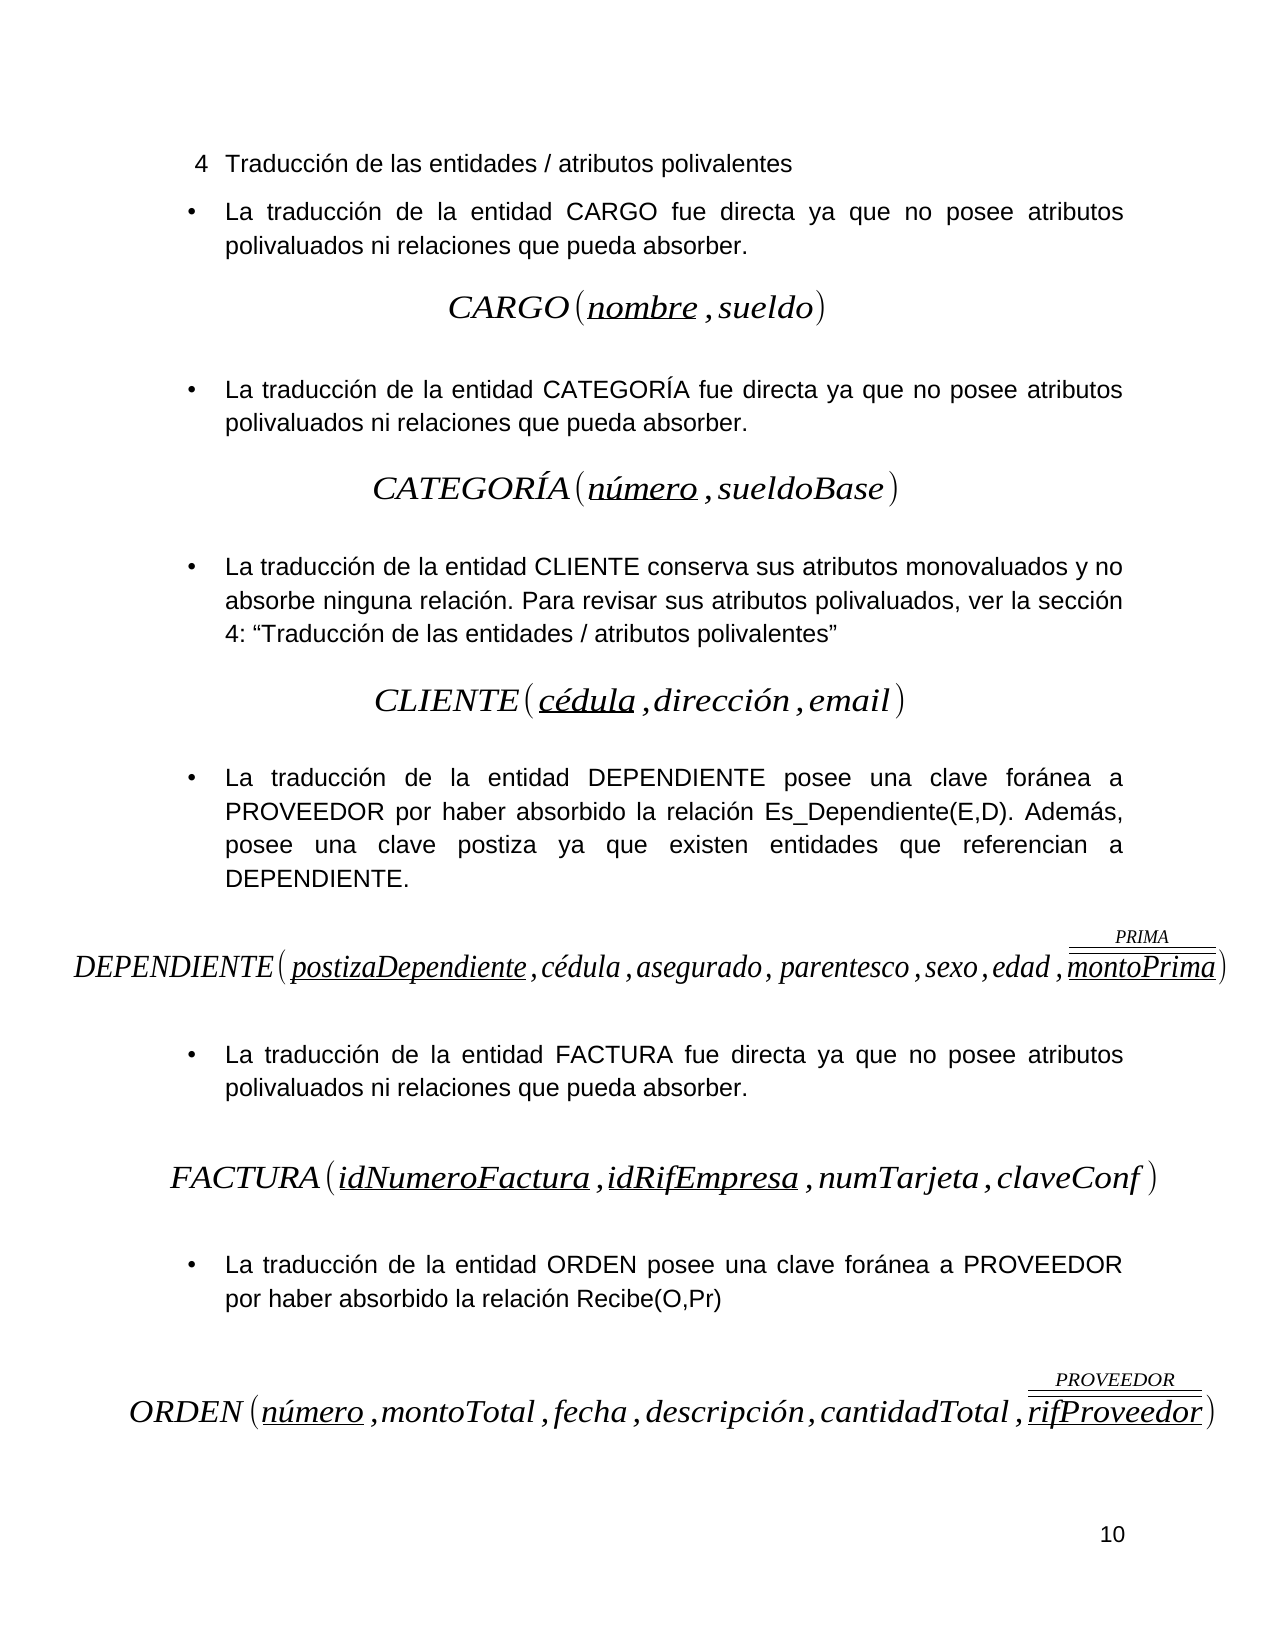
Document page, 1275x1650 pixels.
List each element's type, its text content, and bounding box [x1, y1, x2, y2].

list Traducción de las entidades / atributos polivalentes [187, 150, 1125, 178]
list La traducción de la entidad FACTURA fue directa ya que no posee atributos polivaluados ni relaciones que pueda absorber. [187, 1041, 1125, 1102]
list La traducción de la entidad CATEGORÍA fue directa ya que no posee atributos polivaluados ni relaciones que pueda absorber. [187, 376, 1125, 437]
list La traducción de la entidad CARGO fue directa ya que no posee atributos polivaluados ni relaciones que pueda absorber. [187, 198, 1125, 259]
list La traducción de la entidad CLIENTE conserva sus atributos monovaluados y no absorbe ninguna relación. Para revisar sus atributos polivaluados, ver la sección 4: “Traducción de las entidades / atributos polivalentes” [187, 553, 1125, 648]
list La traducción de la entidad ORDEN posee una clave foránea a PROVEEDOR por haber absorbido la relación Recibe(O,Pr) [187, 1251, 1125, 1312]
list La traducción de la entidad DEPENDIENTE posee una clave foránea a PROVEEDOR por haber absorbido la relación Es_Dependiente(E,D). Además, posee una clave postiza ya que existen entidades que referencian a DEPENDIENTE. [187, 764, 1125, 893]
